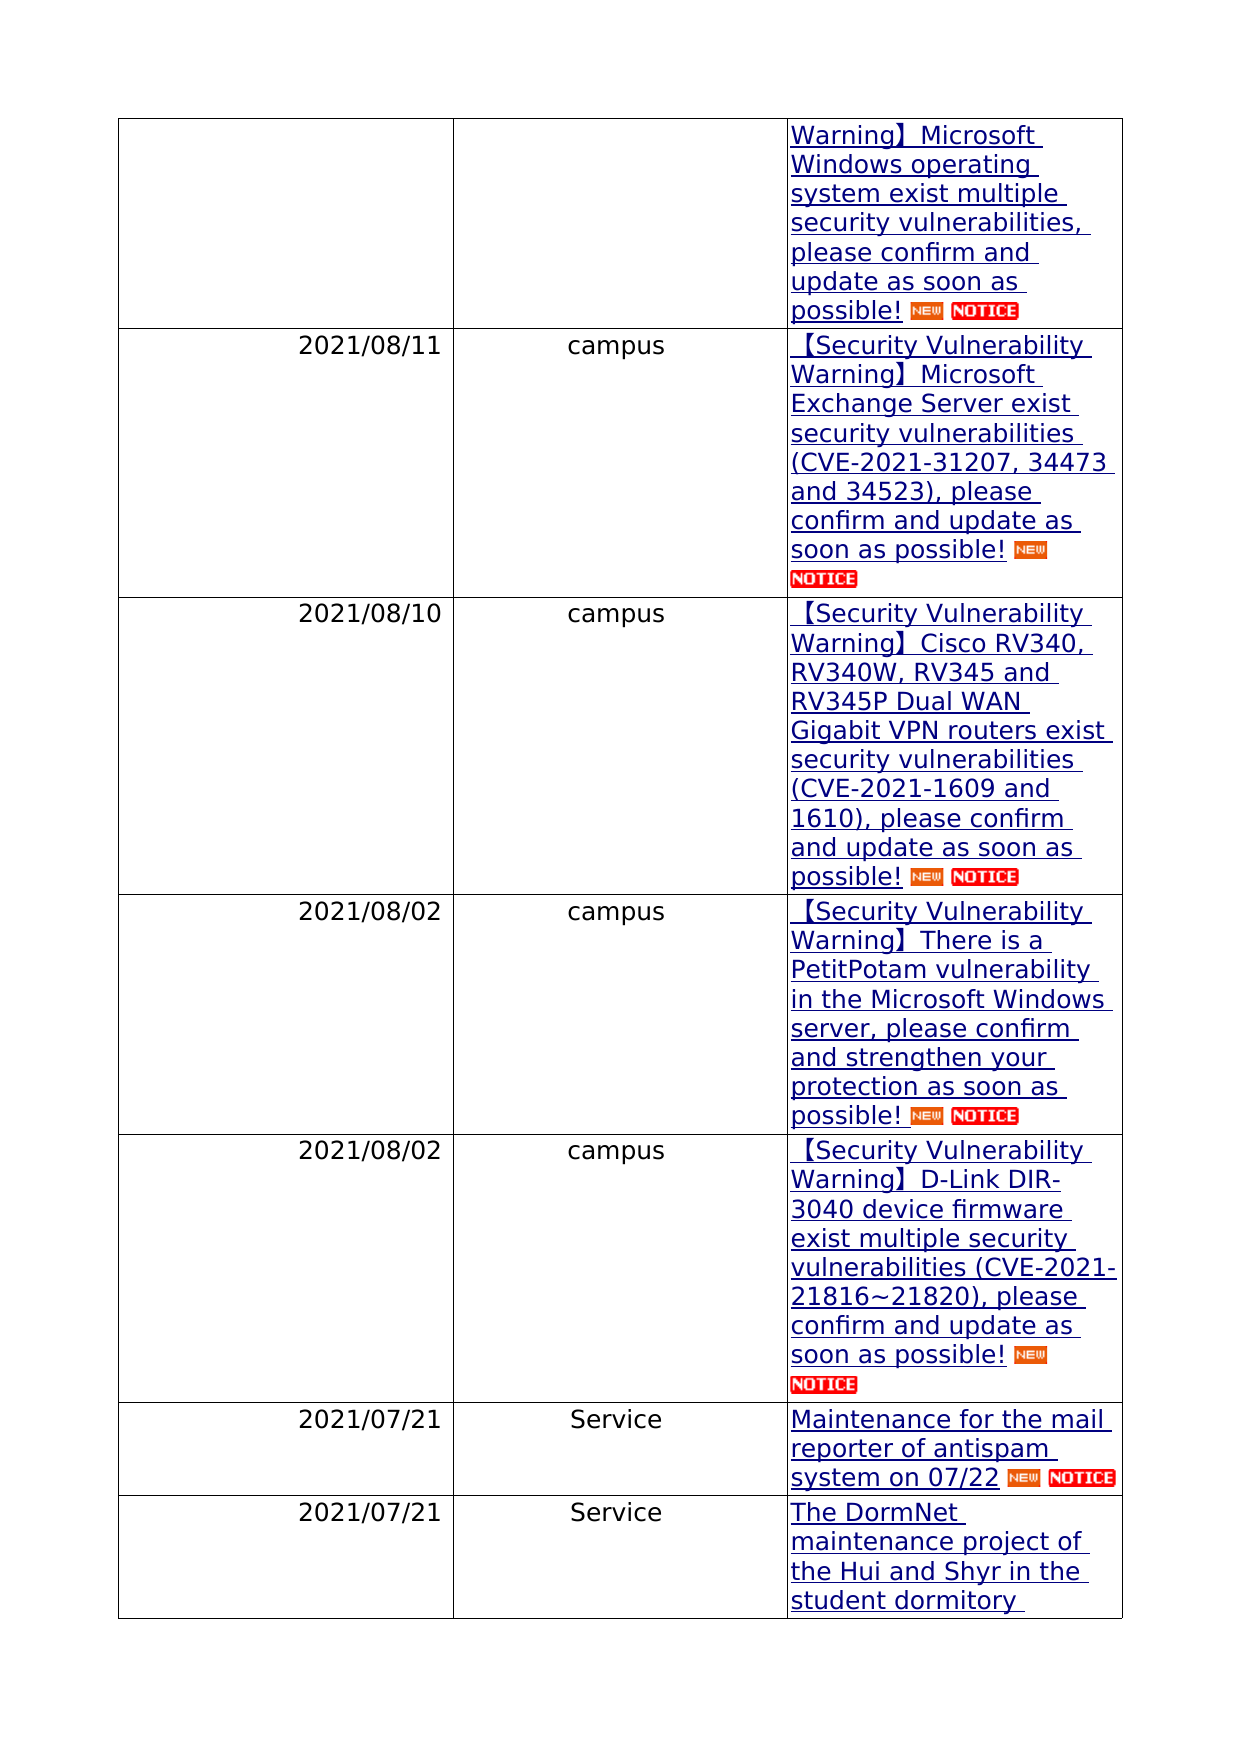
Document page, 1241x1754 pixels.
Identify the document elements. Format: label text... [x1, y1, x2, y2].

table_cell Warning】Microsoft Windows operating system exist multiple security vulnerabilities, please confirm and update as soon as possible! [788, 119, 1122, 328]
table_cell campus [454, 895, 787, 1133]
picture [1007, 1469, 1041, 1487]
picture [1014, 1346, 1048, 1364]
table_cell 2021/08/10 [119, 598, 453, 894]
table_cell campus [454, 1135, 787, 1402]
table_cell 2021/08/02 [119, 895, 453, 1133]
table_cell 2021/08/11 [119, 329, 453, 597]
table_cell Maintenance for the mail reporter of antispam system on 07/22 [788, 1403, 1122, 1495]
picture [790, 1376, 858, 1394]
picture [951, 302, 1019, 320]
table_cell 2021/08/02 [119, 1135, 453, 1402]
table_cell 【Security Vulnerability Warning】There is a PetitPotam vulnerability in the Microsoft Windows server, please confirm and strengthen your protection as soon as possible! [788, 895, 1122, 1133]
picture [790, 570, 858, 588]
table_cell campus [454, 598, 787, 894]
table_cell Service [454, 1496, 787, 1618]
table_cell [119, 119, 453, 328]
picture [1014, 541, 1048, 559]
table_cell 2021/07/21 [119, 1403, 453, 1495]
table_cell Service [454, 1403, 787, 1495]
picture [951, 1107, 1019, 1125]
picture [951, 868, 1019, 886]
picture [910, 868, 944, 886]
picture [910, 302, 944, 320]
picture [1048, 1469, 1116, 1487]
table_cell 【Security Vulnerability Warning】Microsoft Exchange Server exist security vulnerabilities (CVE-2021-31207, 34473 and 34523), please confirm and update as soon as possible! [788, 329, 1122, 597]
table_cell 2021/07/21 [119, 1496, 453, 1618]
table_cell 【Security Vulnerability Warning】D-Link DIR-3040 device firmware exist multiple security vulnerabilities (CVE-2021-21816~21820), please confirm and update as soon as possible! [788, 1135, 1122, 1402]
table_cell 【Security Vulnerability Warning】Cisco RV340, RV340W, RV345 and RV345P Dual WAN Gigabit VPN routers exist security vulnerabilities (CVE-2021-1609 and 1610), please confirm and update as soon as possible! [788, 598, 1122, 894]
table_cell [454, 119, 787, 328]
picture [910, 1107, 944, 1125]
table_cell The DormNet maintenance project of the Hui and Shyr in the student dormitory [788, 1496, 1122, 1618]
table_cell campus [454, 329, 787, 597]
